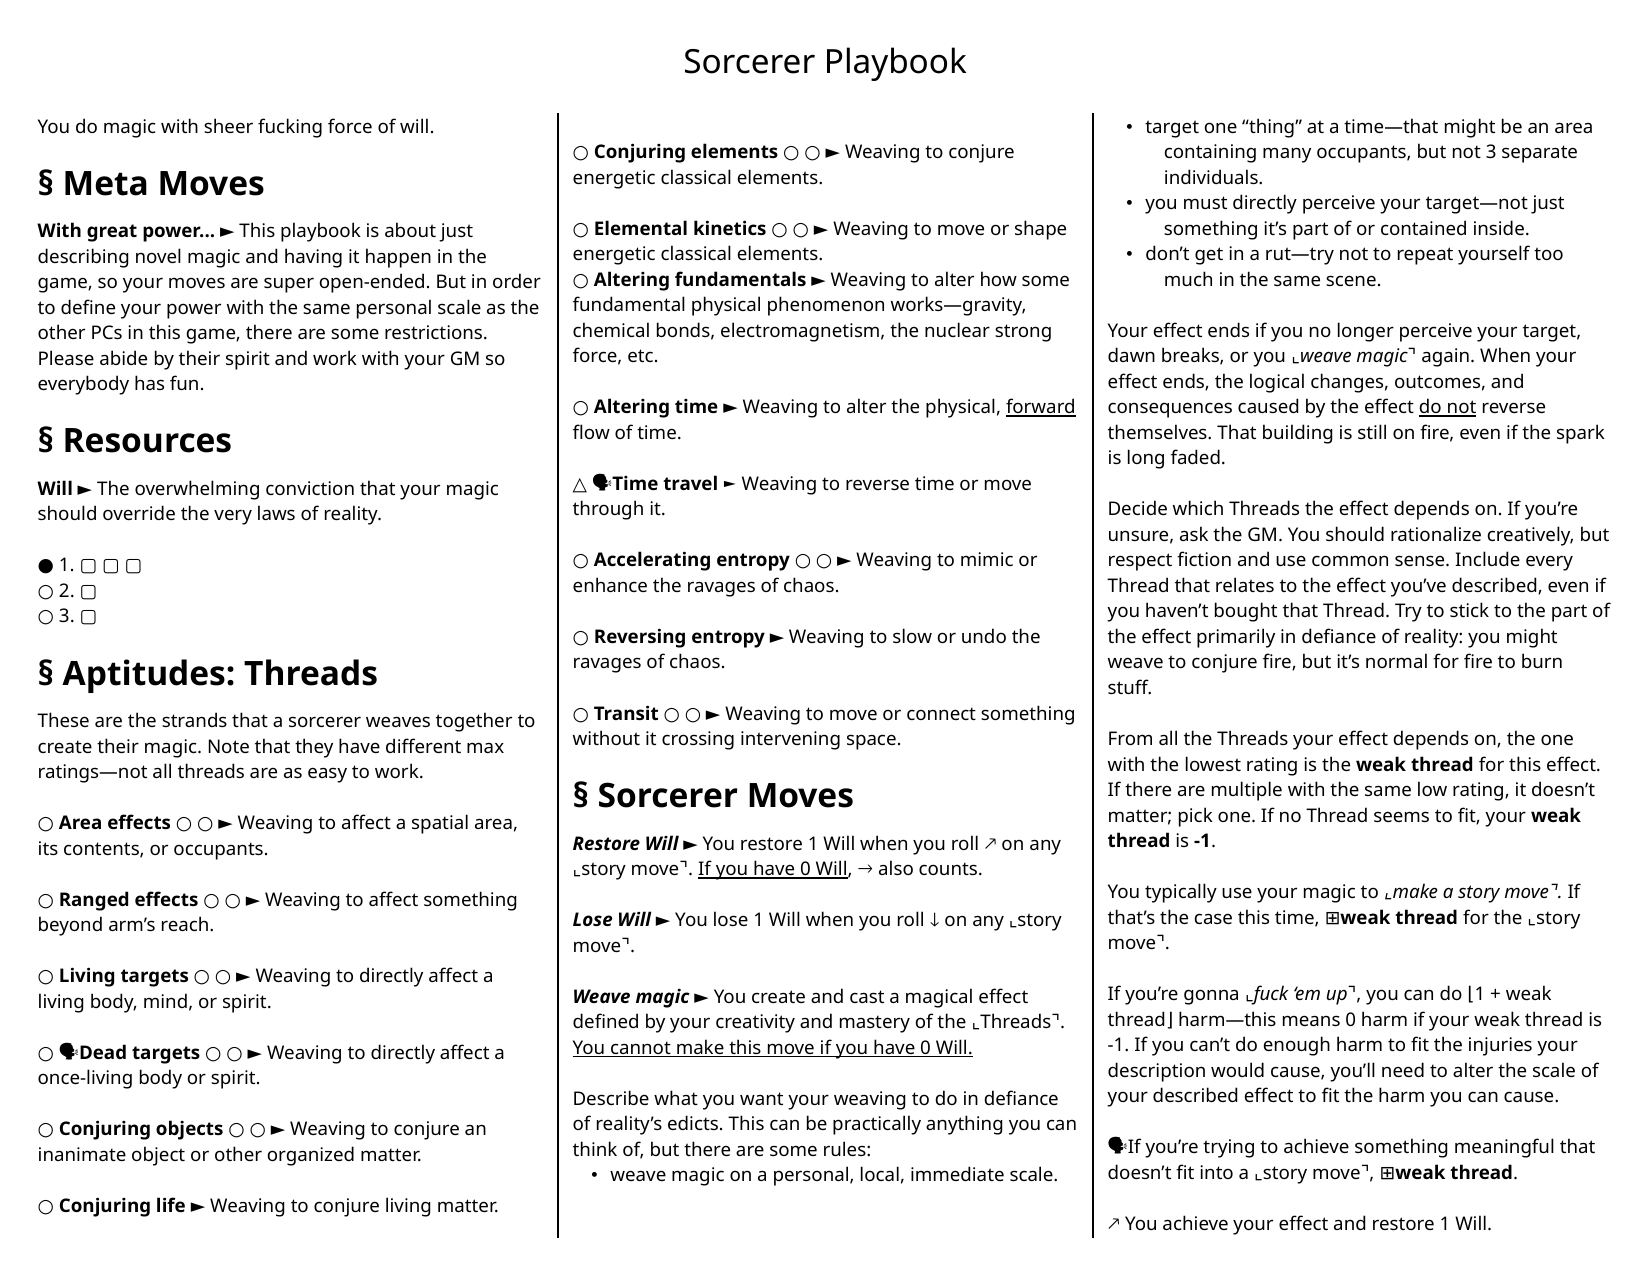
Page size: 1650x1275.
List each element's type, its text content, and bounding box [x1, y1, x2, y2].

text ○ Reversing entropy ► Weaving to slow or undo the ravages of chaos. [572, 623, 1077, 674]
text From all the Threads your effect depends on, the one with the lowest rating is the weak thread for this effect. If there are multiple with the same low rating, it doesn’t matter; pick one. If no Thread seems to fit, your weak thread is -1. [1107, 725, 1612, 853]
text If you’re gonna ⌞fuck ‘em up⌝, you can do ⌊1 + weak thread⌋ harm—this means 0 harm if your weak thread is -1. If you can’t do enough harm to fit the injuries your description would cause, you’ll need to alter the scale of your described effect to fit the harm you can cause. [1107, 981, 1612, 1108]
subtitle § Sorcerer Moves [572, 772, 1077, 817]
text Restore Will ► You restore 1 Will when you roll 🡕 on any ⌞story move⌝. If you have 0 Will, 🡒 also counts. [572, 830, 1077, 881]
text Will ► The overwhelming conviction that your magic should override the very laws of reality. [37, 475, 542, 526]
text You do magic with sheer fucking force of will. [37, 113, 542, 138]
text ○ Living targets ○ ○ ► Weaving to directly affect a living body, mind, or spirit. [37, 963, 542, 1014]
subtitle § Resources [37, 417, 542, 463]
text ○ Elemental kinetics ○ ○ ► Weaving to move or shape energetic classical elements. [572, 215, 1077, 266]
text Weave magic ► You create and cast a magical effect defined by your creativity and mastery of the ⌞Threads⌝. You cannot make this move if you have 0 Will. [572, 983, 1077, 1060]
list weave magic on a personal, local, immediate scale. [591, 1162, 1077, 1187]
text ○ Conjuring life ► Weaving to conjure living matter. [37, 1192, 542, 1218]
text ○ Accelerating entropy ○ ○ ► Weaving to mimic or enhance the ravages of chaos. [572, 547, 1077, 598]
text ○ 2. ▢ [37, 577, 542, 603]
text ○ Ranged effects ○ ○ ► Weaving to affect something beyond arm’s reach. [37, 886, 542, 937]
text With great power... ► This playbook is about just describing novel magic and having it happen in the game, so your moves are super open-ended. But in order to define your power with the same personal scale as the other PCs in this game, there are some restrictions. Please abide by their spirit and work with your GM so everybody has fun. [37, 217, 542, 396]
text Lose Will ► You lose 1 Will when you roll 🡓 on any ⌞story move⌝. [572, 907, 1077, 958]
list don’t get in a rut—try not to repeat yourself too much in the same scene. [1126, 241, 1612, 292]
text ○ Conjuring objects ○ ○ ► Weaving to conjure an inanimate object or other organized matter. [37, 1116, 542, 1167]
text ○ Altering time ► Weaving to alter the physical, forward flow of time. [572, 394, 1077, 445]
text Your effect ends if you no longer perceive your target, dawn breaks, or you ⌞weave magic⌝ again. When your effect ends, the logical changes, outcomes, and consequences caused by the effect do not reverse themselves. That building is still on fire, even if the spark is long faded. [1107, 317, 1612, 470]
text You typically use your magic to ⌞make a story move⌝. If that’s the case this time, ⊞weak thread for the ⌞story move⌝. [1107, 878, 1612, 955]
text ○ 3. ▢ [37, 603, 542, 628]
text ○ 🗣Dead targets ○ ○ ► Weaving to directly affect a once-living body or spirit. [37, 1039, 542, 1090]
text These are the strands that a sorcerer weaves together to create their magic. Note that they have different max ratings—not all threads are as easy to work. [37, 707, 542, 784]
text ○ Area effects ○ ○ ► Weaving to affect a spatial area, its contents, or occupants. [37, 809, 542, 861]
list target one “thing” at a time—that might be an area containing many occupants, but not 3 separate individuals. [1126, 113, 1612, 189]
subtitle § Aptitudes: Threads [37, 649, 542, 695]
text Describe what you want your weaving to do in defiance of reality’s edicts. This can be practically anything you can think of, but there are some rules: [572, 1085, 1077, 1162]
text Decide which Threads the effect depends on. If you’re unsure, ask the GM. You should rationalize creatively, but respect fiction and use common sense. Include every Thread that relates to the effect you’ve described, even if you haven’t bought that Thread. Try to stick to the part of the effect primarily in defiance of reality: you might weave to conjure fire, but it’s normal for fire to burn stuff. [1107, 496, 1612, 700]
text ○ Conjuring elements ○ ○ ► Weaving to conjure energetic classical elements. [572, 138, 1077, 189]
text ○ Altering fundamentals ► Weaving to alter how some fundamental physical phenomenon works—gravity, chemical bonds, electromagnetism, the nuclear strong force, etc. [572, 266, 1077, 368]
list you must directly perceive your target—not just something it’s part of or contained inside. [1126, 189, 1612, 241]
text △ 🗣Time travel ► Weaving to reverse time or move through it. [572, 470, 1077, 521]
text 🡕 You achieve your effect and restore 1 Will. [1107, 1210, 1612, 1236]
subtitle § Meta Moves [37, 159, 542, 205]
text ○ Transit ○ ○ ► Weaving to move or connect something without it crossing intervening space. [572, 700, 1077, 751]
text ● 1. ▢ ▢ ▢ [37, 552, 542, 577]
text 🗣If you’re trying to achieve something meaningful that doesn’t fit into a ⌞story move⌝, ⊞weak thread. [1107, 1134, 1612, 1185]
